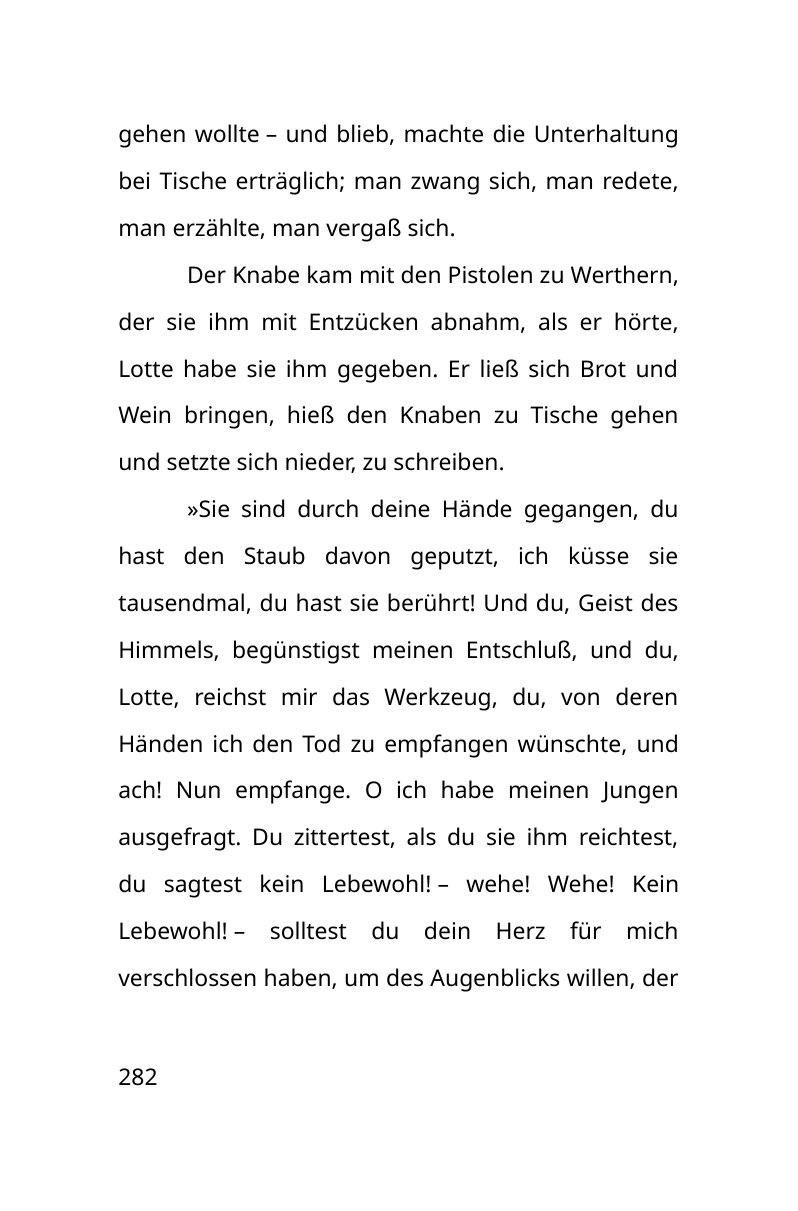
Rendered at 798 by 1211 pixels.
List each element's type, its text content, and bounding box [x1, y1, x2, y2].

text Der Knabe kam mit den Pistolen zu Werthern, der sie ihm mit Entzücken abnahm, als er hörte, Lotte habe sie ihm gegeben. Er ließ sich Brot und Wein bringen, hieß den Knaben zu Tische gehen und setzte sich nieder, zu schreiben. [118, 259, 679, 477]
text »Sie sind durch deine Hände gegangen, du hast den Staub davon geputzt, ich küsse sie tausendmal, du hast sie berührt! Und du, Geist des Himmels, begünstigst meinen Entschluß, und du, Lotte, reichst mir das Werkzeug, du, von deren Händen ich den Tod zu empfangen wünschte, und ach! Nun empfange. O ich habe meinen Jungen ausgefragt. Du zittertest, als du sie ihm reichtest, du sagtest kein Lebewohl! – wehe! Wehe! Kein Lebewohl! – solltest du dein Herz für mich verschlossen haben, um des Augenblicks willen, der [118, 493, 679, 993]
text gehen wollte – und blieb, machte die Unterhaltung bei Tische erträglich; man zwang sich, man redete, man erzählte, man vergaß sich. [118, 118, 679, 243]
